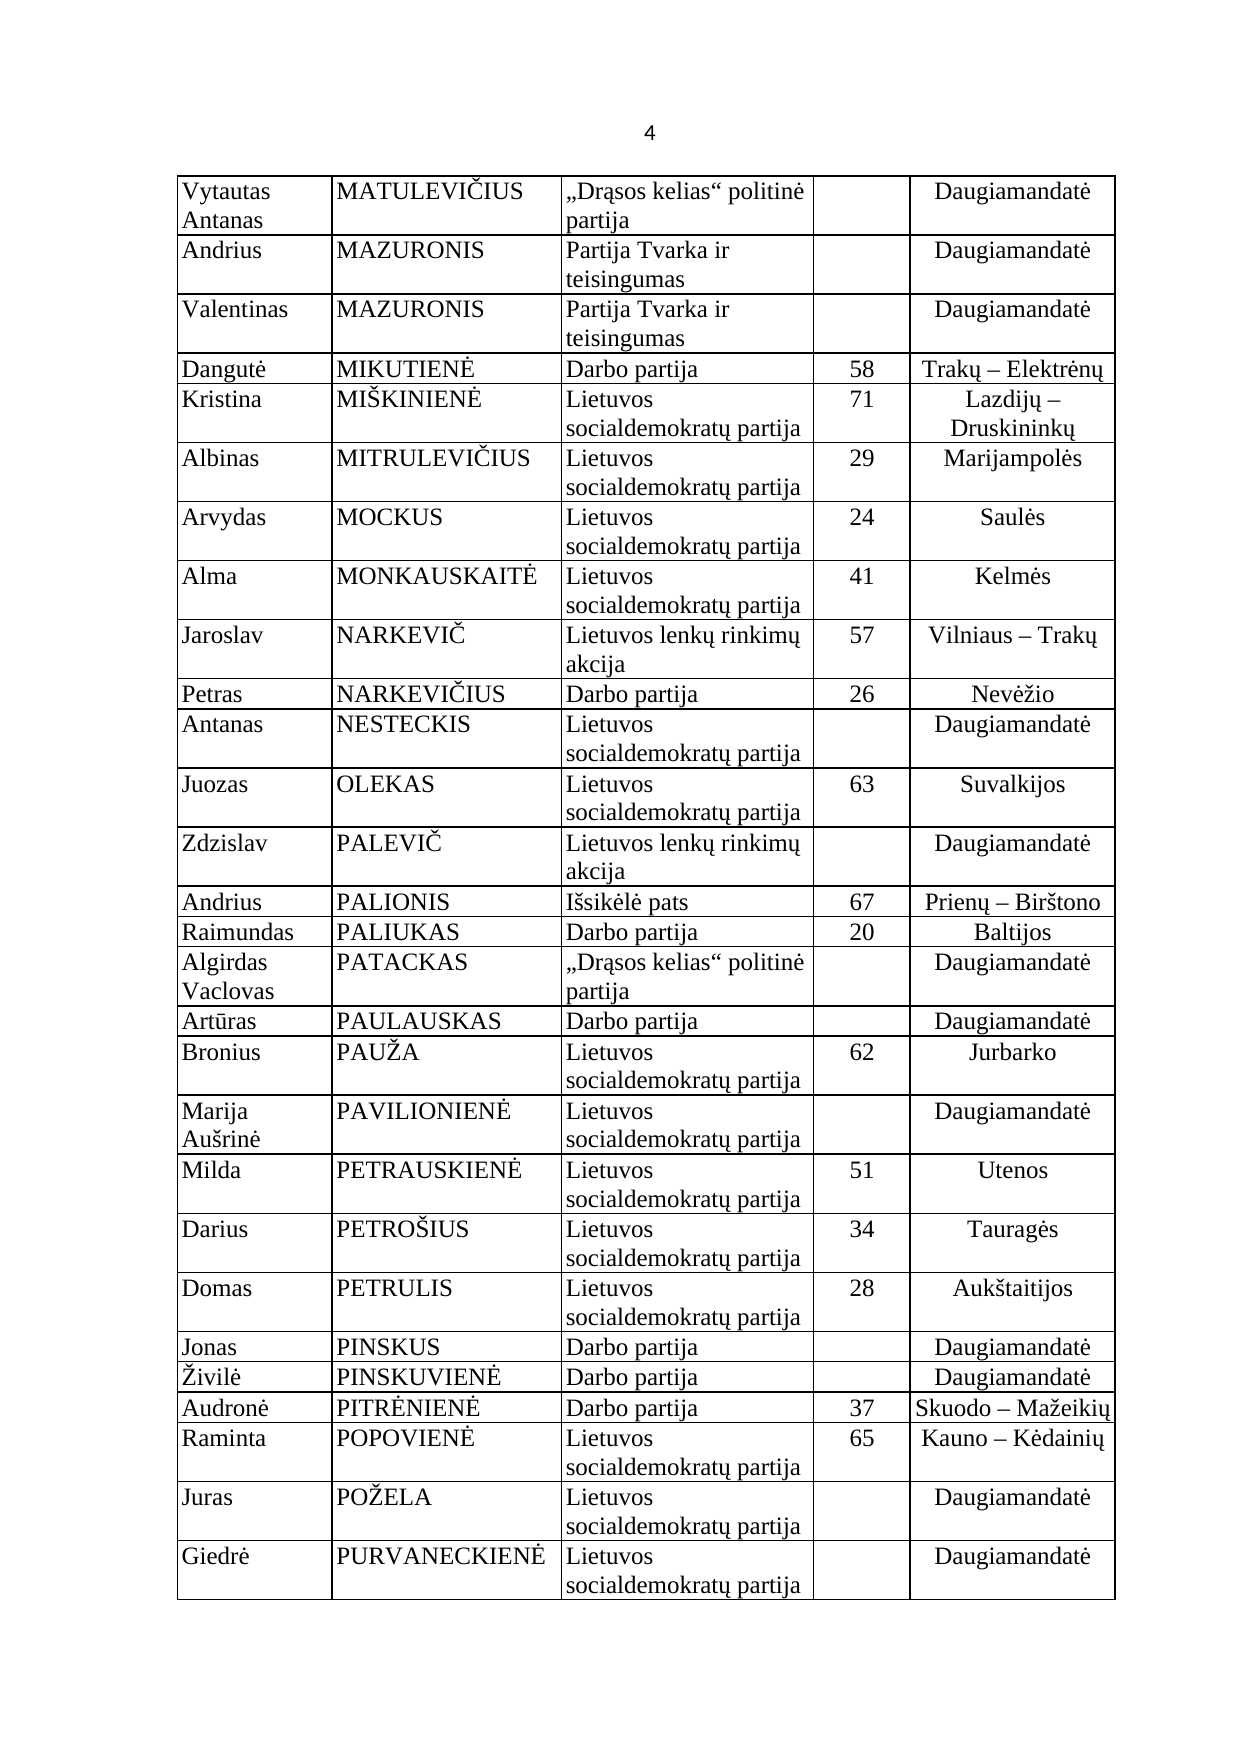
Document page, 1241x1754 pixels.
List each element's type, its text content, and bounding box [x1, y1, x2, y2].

table_cell [1116, 383, 1122, 441]
table_cell [814, 1362, 909, 1391]
table_cell Zdzislav [178, 828, 331, 885]
table_cell Andrius [178, 236, 331, 293]
table_cell Dangutė [178, 354, 331, 382]
table_cell PATACKAS [333, 947, 561, 1005]
table_cell PALIUKAS [333, 917, 561, 946]
table_cell PITRĖNIENĖ [333, 1393, 561, 1421]
table_cell PALIONIS [333, 887, 561, 916]
table_cell Aukštaitijos [911, 1273, 1114, 1331]
table_cell [1116, 1153, 1122, 1212]
table_cell Daugiamandatė [911, 1362, 1114, 1391]
table_cell Išsikėlė pats [562, 887, 813, 916]
table_cell [1116, 441, 1122, 501]
table_cell Petras [178, 679, 331, 708]
table_cell [814, 1332, 909, 1361]
table_cell [814, 1541, 909, 1599]
table_cell Darius [178, 1214, 331, 1271]
table_cell Jurbarko [911, 1037, 1114, 1094]
table_cell Saulės [911, 502, 1114, 559]
table_cell Lietuvos socialdemokratų partija [562, 1273, 813, 1331]
table_cell „Drąsos kelias“ politinė partija [562, 177, 813, 234]
table_cell Darbo partija [562, 1362, 813, 1391]
table_cell Marijampolės [911, 443, 1114, 501]
table_cell 67 [814, 887, 909, 916]
table_cell POPOVIENĖ [333, 1423, 561, 1481]
table_cell MAZURONIS [333, 295, 561, 352]
table_cell Daugiamandatė [911, 236, 1114, 293]
table_cell Tauragės [911, 1214, 1114, 1271]
table_cell Daugiamandatė [911, 295, 1114, 352]
table_cell PETRULIS [333, 1273, 561, 1331]
table_cell PAVILIONIENĖ [333, 1096, 561, 1153]
table_cell 37 [814, 1393, 909, 1421]
table_cell PALEVIČ [333, 828, 561, 885]
table_cell Lietuvos socialdemokratų partija [562, 1482, 813, 1539]
table_cell Lietuvos socialdemokratų partija [562, 384, 813, 441]
table_cell Lietuvos socialdemokratų partija [562, 1155, 813, 1212]
table_cell 71 [814, 384, 909, 441]
table_cell Artūras [178, 1007, 331, 1035]
table_cell [1116, 1213, 1122, 1271]
table_cell MATULEVIČIUS [333, 177, 561, 234]
table_cell 58 [814, 354, 909, 382]
table_cell PINSKUVIENĖ [333, 1362, 561, 1391]
table_cell Lietuvos socialdemokratų partija [562, 443, 813, 501]
table_cell Darbo partija [562, 1007, 813, 1035]
table_cell 51 [814, 1155, 909, 1212]
table_cell Vilniaus – Trakų [911, 620, 1114, 678]
table_cell Daugiamandatė [911, 1332, 1114, 1361]
table_cell Darbo partija [562, 1332, 813, 1361]
table_cell PAULAUSKAS [333, 1007, 561, 1035]
table_cell MONKAUSKAITĖ [333, 561, 561, 619]
table_cell Lietuvos socialdemokratų partija [562, 1541, 813, 1599]
table_cell [1116, 678, 1122, 708]
table_cell Arvydas [178, 502, 331, 559]
table_cell Daugiamandatė [911, 1007, 1114, 1035]
table_cell Daugiamandatė [911, 947, 1114, 1005]
table_cell 20 [814, 917, 909, 946]
table_cell [814, 1007, 909, 1035]
table_cell POŽELA [333, 1482, 561, 1539]
table_cell Antanas [178, 710, 331, 767]
table_cell Lietuvos socialdemokratų partija [562, 1423, 813, 1481]
table_cell OLEKAS [333, 769, 561, 826]
table_cell [814, 236, 909, 293]
table_cell Darbo partija [562, 679, 813, 708]
table_cell Lietuvos socialdemokratų partija [562, 1037, 813, 1094]
table_cell Lietuvos lenkų rinkimų akcija [562, 620, 813, 678]
table_cell Utenos [911, 1155, 1114, 1212]
table_cell [1116, 767, 1122, 826]
table_cell Darbo partija [562, 354, 813, 382]
table_cell [814, 947, 909, 1005]
table_cell Darbo partija [562, 1393, 813, 1421]
table_cell MIKUTIENĖ [333, 354, 561, 382]
table_cell Albinas [178, 443, 331, 501]
table_cell [814, 1482, 909, 1539]
table_cell Lietuvos socialdemokratų partija [562, 502, 813, 559]
table_cell 26 [814, 679, 909, 708]
table_cell [814, 1096, 909, 1153]
table_cell 29 [814, 443, 909, 501]
table_cell PAUŽA [333, 1037, 561, 1094]
table_cell Milda [178, 1155, 331, 1212]
table_cell [1116, 1540, 1122, 1599]
table_cell Lietuvos socialdemokratų partija [562, 1214, 813, 1271]
table_cell 63 [814, 769, 909, 826]
table_cell [814, 710, 909, 767]
table_cell NESTECKIS [333, 710, 561, 767]
table_cell Baltijos [911, 917, 1114, 946]
table_cell Juras [178, 1482, 331, 1539]
table_cell 34 [814, 1214, 909, 1271]
table_cell Partija Tvarka ir teisingumas [562, 236, 813, 293]
table_cell [1116, 826, 1122, 885]
table_cell Partija Tvarka ir teisingumas [562, 295, 813, 352]
table_cell Lietuvos socialdemokratų partija [562, 769, 813, 826]
table_cell Daugiamandatė [911, 1096, 1114, 1153]
table_cell 57 [814, 620, 909, 678]
table_cell Raminta [178, 1423, 331, 1481]
table_cell Trakų – Elektrėnų [911, 354, 1114, 382]
table_cell Prienų – Birštono [911, 887, 1114, 916]
table_cell Lietuvos socialdemokratų partija [562, 1096, 813, 1153]
table_cell [1116, 1094, 1122, 1153]
table_cell [1116, 885, 1122, 916]
table_cell Bronius [178, 1037, 331, 1094]
table_cell [1116, 234, 1122, 293]
table_cell 62 [814, 1037, 909, 1094]
table_cell [1116, 916, 1122, 946]
table_cell [1116, 501, 1122, 559]
table_cell 28 [814, 1273, 909, 1331]
table_cell Kelmės [911, 561, 1114, 619]
table_cell Audronė [178, 1393, 331, 1421]
table_cell [1116, 1331, 1122, 1361]
table_cell [814, 295, 909, 352]
table_cell [1116, 1391, 1122, 1421]
table_cell Algirdas Vaclovas [178, 947, 331, 1005]
table_cell [1116, 1271, 1122, 1331]
table_cell MOCKUS [333, 502, 561, 559]
table_cell Daugiamandatė [911, 1482, 1114, 1539]
table_cell NARKEVIČIUS [333, 679, 561, 708]
table_cell Valentinas [178, 295, 331, 352]
table_cell [1116, 619, 1122, 678]
table_cell Lazdijų – Druskininkų [911, 384, 1114, 441]
table_cell Marija Aušrinė [178, 1096, 331, 1153]
table_cell Vytautas Antanas [178, 177, 331, 234]
table_cell 65 [814, 1423, 909, 1481]
table_cell Lietuvos socialdemokratų partija [562, 561, 813, 619]
table_cell [1116, 1481, 1122, 1539]
table_cell Nevėžio [911, 679, 1114, 708]
table_cell Daugiamandatė [911, 710, 1114, 767]
table_cell Skuodo – Mažeikių [911, 1393, 1114, 1421]
table_cell Daugiamandatė [911, 177, 1114, 234]
table_cell MAZURONIS [333, 236, 561, 293]
table_cell NARKEVIČ [333, 620, 561, 678]
table_cell [1116, 1005, 1122, 1035]
table_cell MIŠKINIENĖ [333, 384, 561, 441]
table_cell Jonas [178, 1332, 331, 1361]
table_cell [1116, 1361, 1122, 1391]
table_cell [1116, 1035, 1122, 1094]
table_cell Alma [178, 561, 331, 619]
table_cell [1116, 708, 1122, 767]
table_cell Raimundas [178, 917, 331, 946]
table_cell Daugiamandatė [911, 1541, 1114, 1599]
table_cell Kristina [178, 384, 331, 441]
table_cell Živilė [178, 1362, 331, 1391]
table_cell PETROŠIUS [333, 1214, 561, 1271]
table_cell Giedrė [178, 1541, 331, 1599]
table_cell 41 [814, 561, 909, 619]
table_cell Jaroslav [178, 620, 331, 678]
table_cell [1116, 1421, 1122, 1481]
table_cell 24 [814, 502, 909, 559]
table_cell Suvalkijos [911, 769, 1114, 826]
table_cell [1116, 946, 1122, 1005]
table_cell Juozas [178, 769, 331, 826]
table_cell Kauno – Kėdainių [911, 1423, 1114, 1481]
table_cell Lietuvos socialdemokratų partija [562, 710, 813, 767]
table_cell PINSKUS [333, 1332, 561, 1361]
table_cell „Drąsos kelias“ politinė partija [562, 947, 813, 1005]
table_cell [1116, 175, 1122, 234]
table_cell Daugiamandatė [911, 828, 1114, 885]
table_cell [814, 177, 909, 234]
table_cell PETRAUSKIENĖ [333, 1155, 561, 1212]
table_cell [1116, 560, 1122, 619]
table_cell [814, 828, 909, 885]
table_cell Domas [178, 1273, 331, 1331]
table_cell MITRULEVIČIUS [333, 443, 561, 501]
table_cell Lietuvos lenkų rinkimų akcija [562, 828, 813, 885]
table_cell [1116, 293, 1122, 352]
table_cell [1116, 352, 1122, 382]
table_cell Darbo partija [562, 917, 813, 946]
table_cell Andrius [178, 887, 331, 916]
table_cell PURVANECKIENĖ [333, 1541, 561, 1599]
